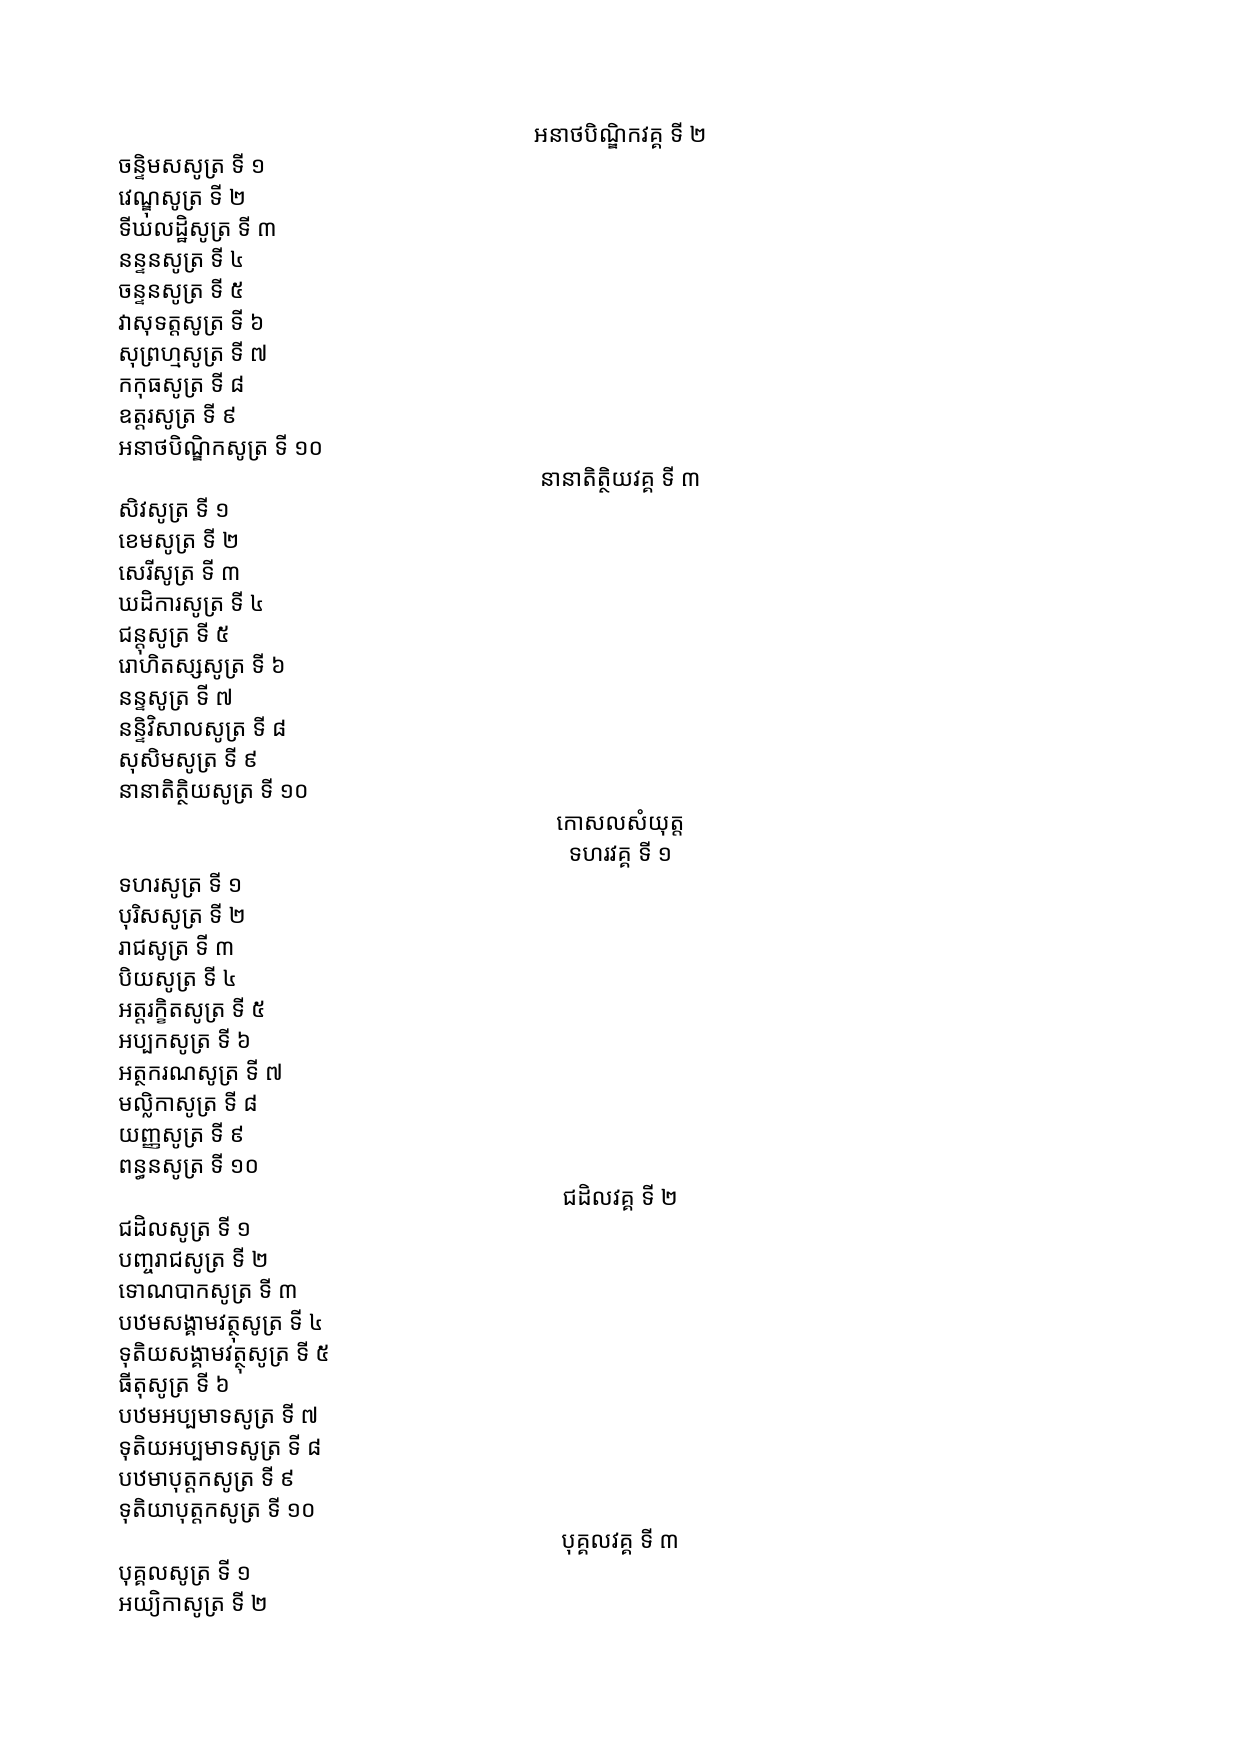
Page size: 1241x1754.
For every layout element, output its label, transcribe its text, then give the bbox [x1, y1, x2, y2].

text ទុតិយអប្បមាទសូត្រ ទី ៨ [118, 1431, 1122, 1462]
text ទហរវគ្គ ទី ១ [118, 837, 1122, 868]
text នានាតិត្ថិយវគ្គ ទី ៣ [118, 462, 1122, 493]
text នានាតិត្ថិយសូត្រ ទី ១០ [118, 774, 1122, 806]
text ខេមសូត្រ ទី ២ [118, 524, 1122, 556]
text មល្លិកាសូត្រ ទី ៨ [118, 1087, 1122, 1118]
text សុសិមសូត្រ ទី ៩ [118, 743, 1122, 774]
text នន្ទសូត្រ ទី ៧ [118, 681, 1122, 712]
text ចន្ទិមសសូត្រ ទី ១ [118, 149, 1122, 181]
text ទុតិយាបុត្តកសូត្រ ទី ១០ [118, 1493, 1122, 1524]
text វេណ្ឌុសូត្រ ទី ២ [118, 181, 1122, 212]
text បឋមាបុត្តកសូត្រ ទី ៩ [118, 1462, 1122, 1493]
text ជដិលសូត្រ ទី ១ [118, 1212, 1122, 1243]
text បុគ្គលវគ្គ ទី ៣ [118, 1524, 1122, 1556]
text បិយសូត្រ ទី ៤ [118, 962, 1122, 993]
text វាសុទត្តសូត្រ ទី ៦ [118, 306, 1122, 337]
text នន្ទិវិសាលសូត្រ ទី ៨ [118, 712, 1122, 743]
text ចន្ទនសូត្រ ទី ៥ [118, 274, 1122, 306]
text អនាថបិណ្ឌិកសូត្រ ទី ១០ [118, 431, 1122, 462]
text អត្តរក្ខិតសូត្រ ទី ៥ [118, 993, 1122, 1024]
text បឋមអប្បមាទសូត្រ ទី ៧ [118, 1399, 1122, 1431]
text ទោណបាកសូត្រ ទី ៣ [118, 1274, 1122, 1306]
text រោហិតស្សសូត្រ ទី ៦ [118, 649, 1122, 681]
text សុព្រហ្មសូត្រ ទី ៧ [118, 337, 1122, 368]
text យញ្ញសូត្រ ទី ៩ [118, 1118, 1122, 1149]
text បឋមសង្គាមវត្ថុសូត្រ ទី ៤ [118, 1306, 1122, 1337]
text អប្បកសូត្រ ទី ៦ [118, 1024, 1122, 1056]
text ឧត្តរសូត្រ ទី ៩ [118, 399, 1122, 431]
text ជន្តុសូត្រ ទី ៥ [118, 618, 1122, 649]
text ពន្ធនសូត្រ ទី ១០ [118, 1149, 1122, 1181]
text ទហរសូត្រ ទី ១ [118, 868, 1122, 899]
text កោសលសំយុត្ត [118, 806, 1122, 837]
text ឃដិការសូត្រ ទី ៤ [118, 587, 1122, 618]
text រាជសូត្រ ទី ៣ [118, 931, 1122, 962]
text ធីតុសូត្រ ទី ៦ [118, 1368, 1122, 1399]
text ជដិលវគ្គ ទី ២ [118, 1181, 1122, 1212]
text សិវសូត្រ ទី ១ [118, 493, 1122, 524]
text កកុធសូត្រ ទី ៨ [118, 368, 1122, 399]
text សេរីសូត្រ ទី ៣ [118, 556, 1122, 587]
text អត្ថករណសូត្រ ទី ៧ [118, 1056, 1122, 1087]
text នន្ទនសូត្រ ទី ៤ [118, 243, 1122, 274]
text បុរិសសូត្រ ទី ២ [118, 899, 1122, 931]
text បុគ្គលសូត្រ ទី ១ [118, 1556, 1122, 1587]
text ទុតិយសង្គាមវត្ថុសូត្រ ទី ៥ [118, 1337, 1122, 1368]
text អនាថបិណ្ឌិកវគ្គ ទី ២ [118, 118, 1122, 149]
text បញ្ចរាជសូត្រ ទី ២ [118, 1243, 1122, 1274]
text អយ្យិកាសូត្រ ទី ២ [118, 1587, 1122, 1618]
text ទីឃលដ្ឋិសូត្រ ទី ៣ [118, 212, 1122, 243]
